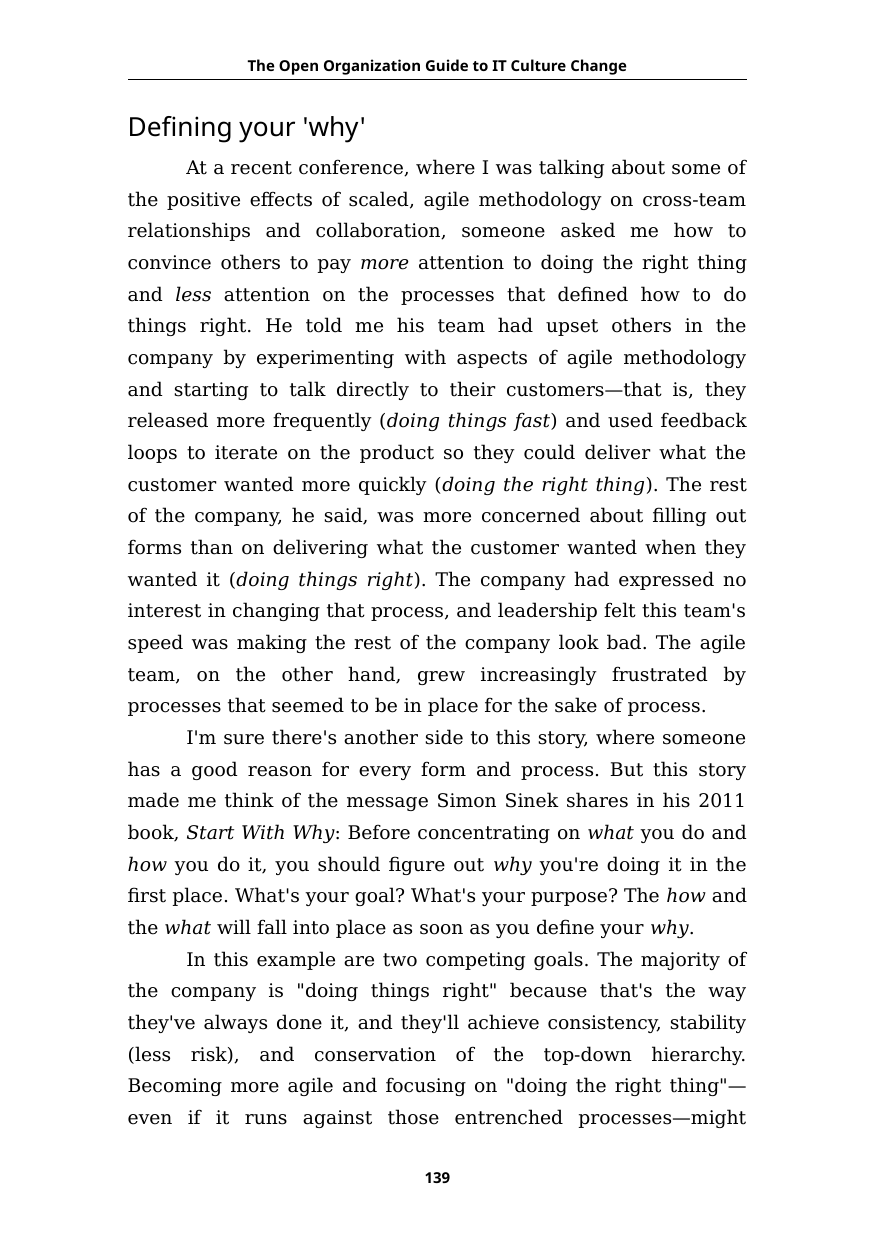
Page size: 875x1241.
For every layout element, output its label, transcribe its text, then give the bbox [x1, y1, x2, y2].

text I'm sure there's another side to this story, where someone has a good reason for every form and process. But this story made me think of the message Simon Sinek shares in his 2011 book, Start With Why: Before concentrating on what you do and how you do it, you should figure out why you're doing it in the first place. What's your goal? What's your purpose? The how and the what will fall into place as soon as you define your why. [127, 727, 747, 939]
text At a recent conference, where I was talking about some of the positive effects of scaled, agile methodology on cross-team relationships and collaboration, someone asked me how to convince others to pay more attention to doing the right thing and less attention on the processes that defined how to do things right. He told me his team had upset others in the company by experimenting with aspects of agile methodology and starting to talk directly to their customers—that is, they released more frequently (doing things fast) and used feedback loops to iterate on the product so they could deliver what the customer wanted more quickly (doing the right thing). The rest of the company, he said, was more concerned about filling out forms than on delivering what the customer wanted when they wanted it (doing things right). The company had expressed no interest in changing that process, and leadership felt this team's speed was making the rest of the company look bad. The agile team, on the other hand, grew increasingly frustrated by processes that seemed to be in place for the sake of process. [127, 157, 747, 717]
subtitle Defining your 'why' [127, 109, 747, 144]
text In this example are two competing goals. The majority of the company is "doing things right" because that's the way they've always done it, and they'll achieve consistency, stability (less risk), and conservation of the top-down hierarchy. Becoming more agile and focusing on "doing the right thing"—even if it runs against those entrenched processes—might [127, 949, 747, 1129]
